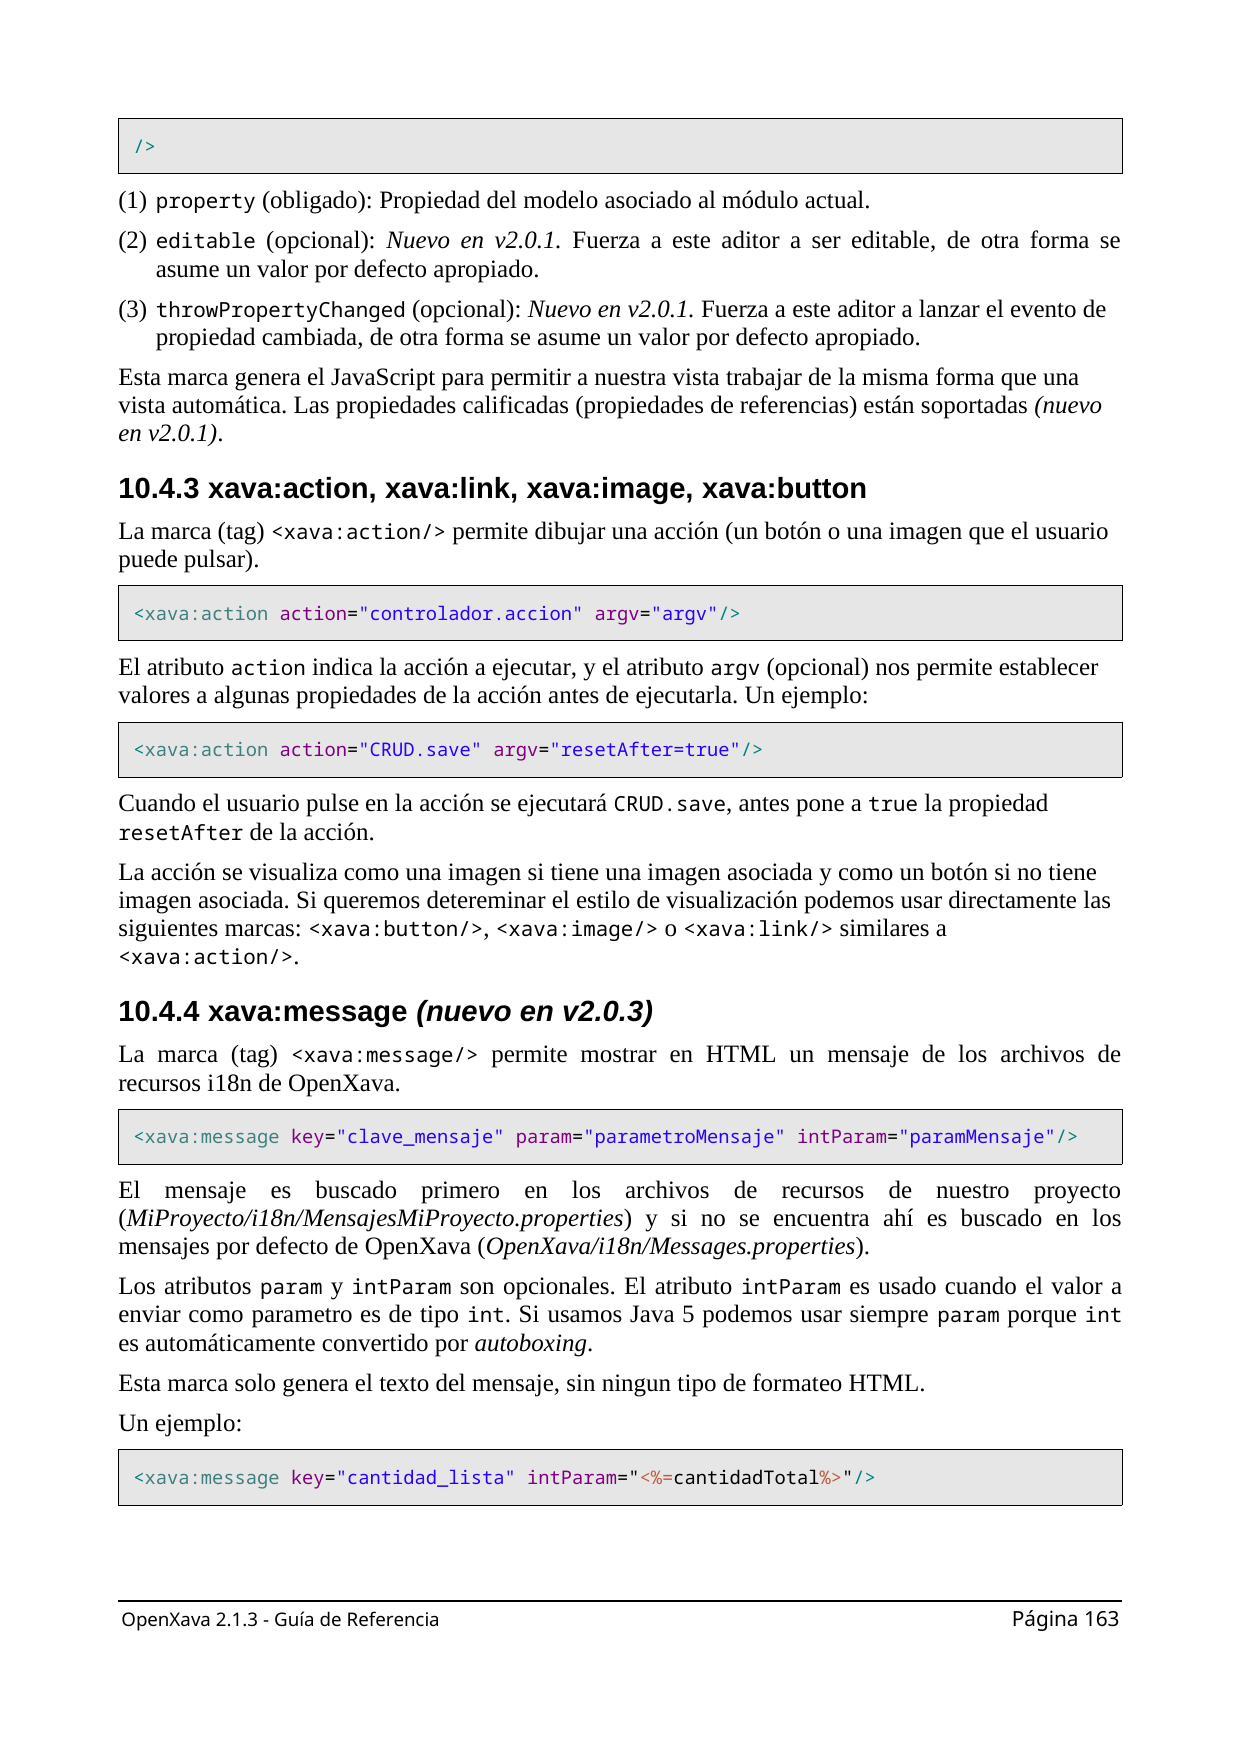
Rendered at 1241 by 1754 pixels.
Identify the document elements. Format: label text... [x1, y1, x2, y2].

text Un ejemplo: [118, 1409, 1122, 1437]
text La acción se visualiza como una imagen si tiene una imagen asociada y como un botón si no tiene imagen asociada. Si queremos detereminar el estilo de visualización podemos usar directamente las siguientes marcas: <xava:button/>, <xava:image/> o <xava:link/> similares a <xava:action/>. [118, 858, 1122, 970]
subtitle xava:action, xava:link, xava:image, xava:button [118, 472, 1122, 504]
text <xava:message key="cantidad_lista" intParam="<%=cantidadTotal%>"/> [119, 1450, 1122, 1505]
list editable (opcional): Nuevo en v2.0.1. Fuerza a este aditor a ser editable, de otra forma se asume un valor por defecto apropiado. [118, 227, 1122, 283]
text <xava:action action="controlador.accion" argv="argv"/> [119, 586, 1122, 640]
text Los atributos param y intParam son opcionales. El atributo intParam es usado cuando el valor a enviar como parametro es de tipo int. Si usamos Java 5 podemos usar siempre param porque int es automáticamente convertido por autoboxing. [118, 1272, 1122, 1356]
text Esta marca solo genera el texto del mensaje, sin ningun tipo de formateo HTML. [118, 1369, 1122, 1397]
text Esta marca genera el JavaScript para permitir a nuestra vista trabajar de la misma forma que una vista automática. Las propiedades calificadas (propiedades de referencias) están soportadas (nuevo en v2.0.1). [118, 363, 1122, 447]
text La marca (tag) <xava:message/> permite mostrar en HTML un mensaje de los archivos de recursos i18n de OpenXava. [118, 1040, 1122, 1096]
text /> [119, 119, 1122, 173]
text <xava:action action="CRUD.save" argv="resetAfter=true"/> [119, 723, 1122, 777]
text <xava:message key="clave_mensaje" param="parametroMensaje" intParam="paramMensaje"/> [119, 1110, 1122, 1164]
text El mensaje es buscado primero en los archivos de recursos de nuestro proyecto (MiProyecto/i18n/MensajesMiProyecto.properties) y si no se encuentra ahí es buscado en los mensajes por defecto de OpenXava (OpenXava/i18n/Messages.properties). [118, 1177, 1122, 1260]
subtitle xava:message (nuevo en v2.0.3) [118, 995, 1122, 1028]
text El atributo action indica la acción a ejecutar, y el atributo argv (opcional) nos permite establecer valores a algunas propiedades de la acción antes de ejecutarla. Un ejemplo: [118, 653, 1122, 709]
text La marca (tag) <xava:action/> permite dibujar una acción (un botón o una imagen que el usuario puede pulsar). [118, 517, 1122, 573]
list throwPropertyChanged (opcional): Nuevo en v2.0.1. Fuerza a este aditor a lanzar el evento de propiedad cambiada, de otra forma se asume un valor por defecto apropiado. [118, 295, 1122, 351]
list property (obligado): Propiedad del modelo asociado al módulo actual. [118, 186, 1122, 214]
text Cuando el usuario pulse en la acción se ejecutará CRUD.save, antes pone a true la propiedad resetAfter de la acción. [118, 789, 1122, 846]
